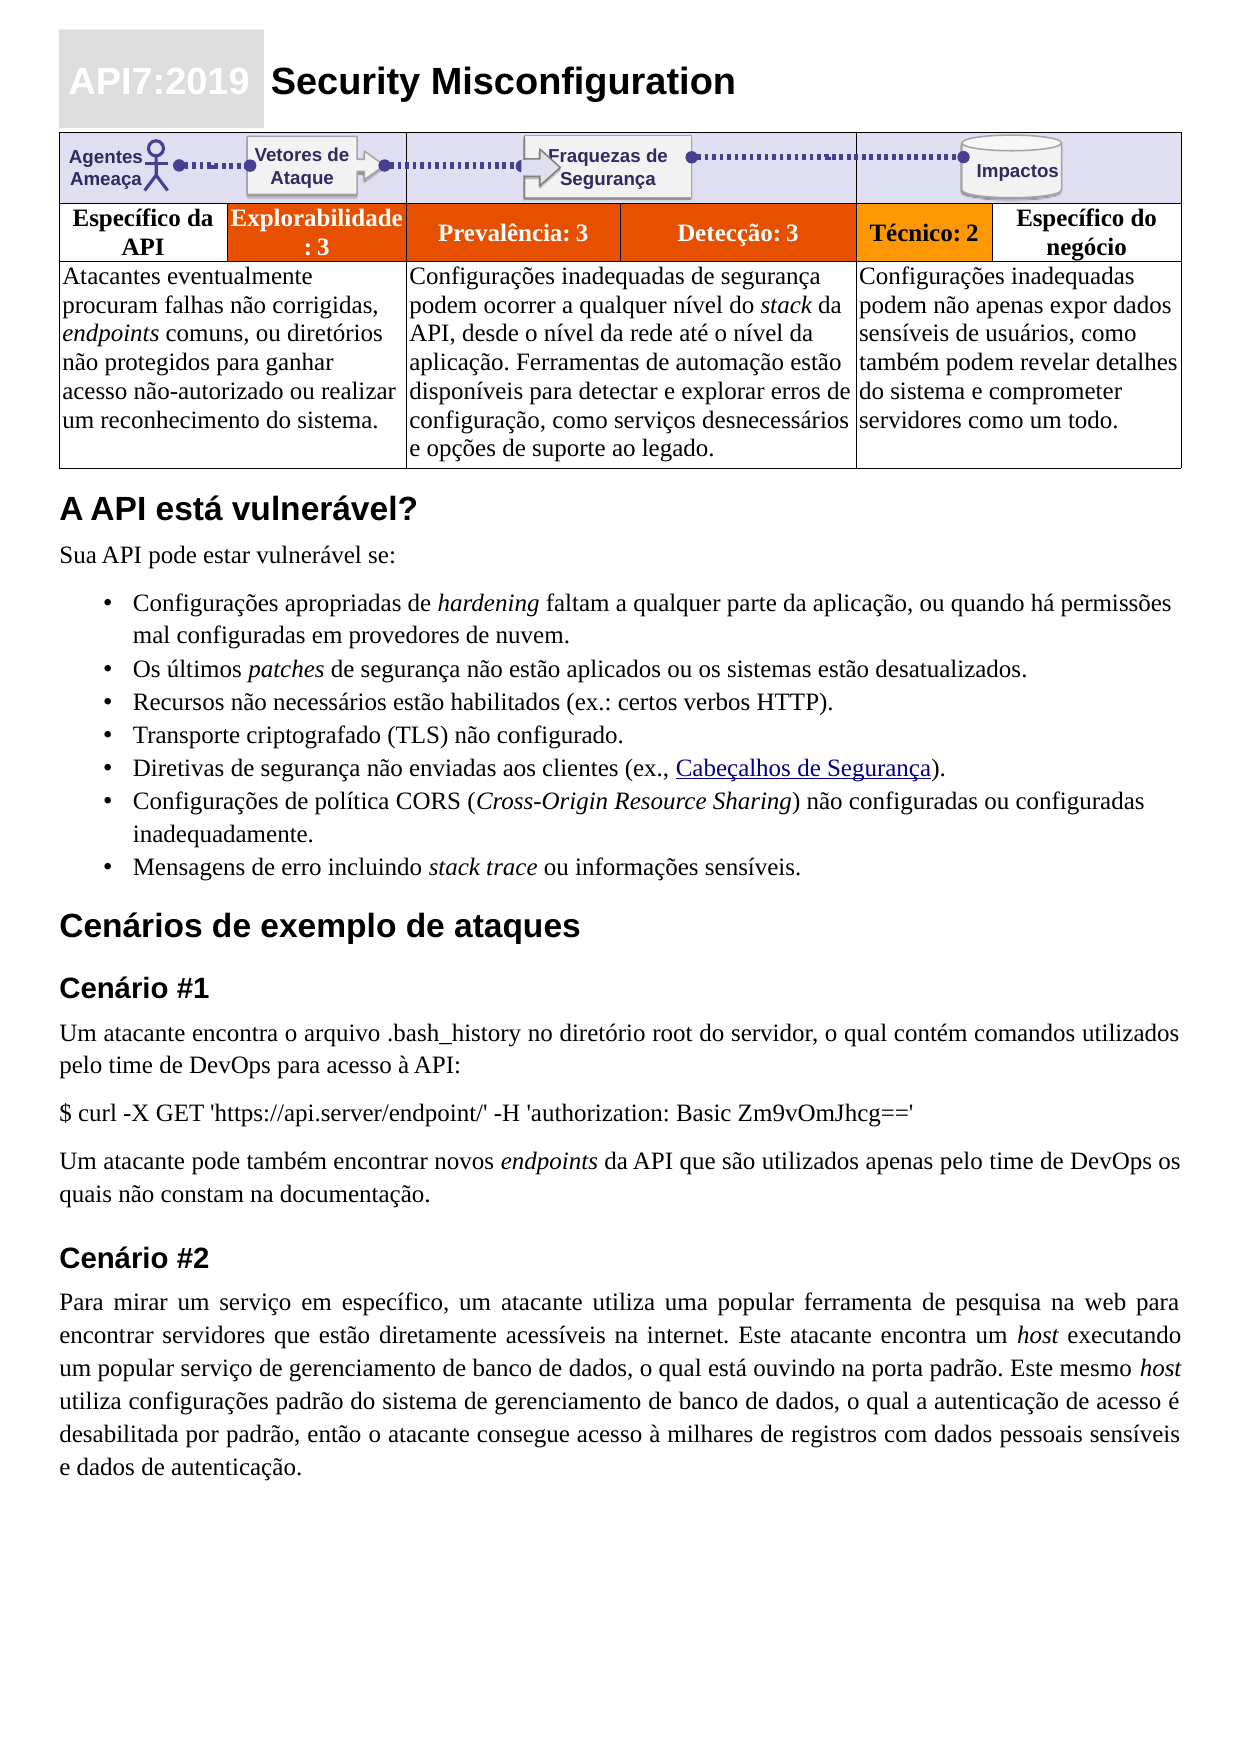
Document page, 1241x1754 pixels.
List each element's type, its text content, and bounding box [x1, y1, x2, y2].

text $ curl -X GET 'https://api.server/endpoint/' -H 'authorization: Basic Zm9vOmJhcg==' [59, 1098, 1181, 1127]
table_header [60, 133, 227, 203]
table_cell Configurações inadequadas de segurança podem ocorrer a qualquer nível do stack da API, desde o nível da rede até o nível da aplicação. Ferramentas de automação estão disponíveis para detectar e explorar erros de configuração, como serviços desnecessários e opções de suporte ao legado. [407, 262, 856, 468]
subtitle Cenários de exemplo de ataques [59, 906, 1181, 944]
list Configurações apropriadas de hardening faltam a qualquer parte da aplicação, ou quando há permissões mal configuradas em provedores de nuvem. [103, 588, 1181, 649]
subtitle Cenário #1 [59, 971, 1181, 1005]
table_header [992, 133, 1181, 203]
table_header [227, 133, 406, 203]
table_cell Explorabilidade: 3 [228, 204, 406, 261]
table_cell Específico do negócio [993, 204, 1181, 261]
list Configurações de política CORS (Cross-Origin Resource Sharing) não configuradas ou configuradas inadequadamente. [103, 786, 1181, 847]
text Um atacante pode também encontrar novos endpoints da API que são utilizados apenas pelo time de DevOps os quais não constam na documentação. [59, 1146, 1181, 1208]
table_cell Técnico: 2 [857, 204, 992, 261]
list Transporte criptografado (TLS) não configurado. [103, 720, 1181, 748]
table_cell Específico da API [60, 204, 227, 261]
text Para mirar um serviço em específico, um atacante utiliza uma popular ferramenta de pesquisa na web para encontrar servidores que estão diretamente acessíveis na internet. Este atacante encontra um host executando um popular serviço de gerenciamento de banco de dados, o qual está ouvindo na porta padrão. Este mesmo host utiliza configurações padrão do sistema de gerenciamento de banco de dados, o qual a autenticação de acesso é desabilitada por padrão, então o atacante consegue acesso à milhares de registros com dados pessoais sensíveis e dados de autenticação. [59, 1287, 1181, 1481]
subtitle A API está vulnerável? [59, 489, 1181, 527]
table_cell Configurações inadequadas podem não apenas expor dados sensíveis de usuários, como também podem revelar detalhes do sistema e comprometer servidores como um todo. [857, 262, 1181, 468]
list Os últimos patches de segurança não estão aplicados ou os sistemas estão desatualizados. [103, 654, 1181, 682]
text Sua API pode estar vulnerável se: [59, 540, 1181, 569]
table_header [857, 133, 992, 203]
table_cell Prevalência: 3 [407, 204, 620, 261]
subtitle Cenário #2 [59, 1241, 1181, 1275]
list Recursos não necessários estão habilitados (ex.: certos verbos HTTP). [103, 687, 1181, 715]
table_header [407, 133, 620, 203]
list Mensagens de erro incluindo stack trace ou informações sensíveis. [103, 852, 1181, 881]
table_cell Atacantes eventualmente procuram falhas não corrigidas, endpoints comuns, ou diretórios não protegidos para ganhar acesso não-autorizado ou realizar um reconhecimento do sistema. [60, 262, 406, 468]
list Diretivas de segurança não enviadas aos clientes (ex., Cabeçalhos de Segurança). [103, 753, 1181, 781]
table_cell Detecção: 3 [621, 204, 856, 261]
text Um atacante encontra o arquivo .bash_history no diretório root do servidor, o qual contém comandos utilizados pelo time de DevOps para acesso à API: [59, 1018, 1181, 1079]
table_header [620, 133, 856, 203]
